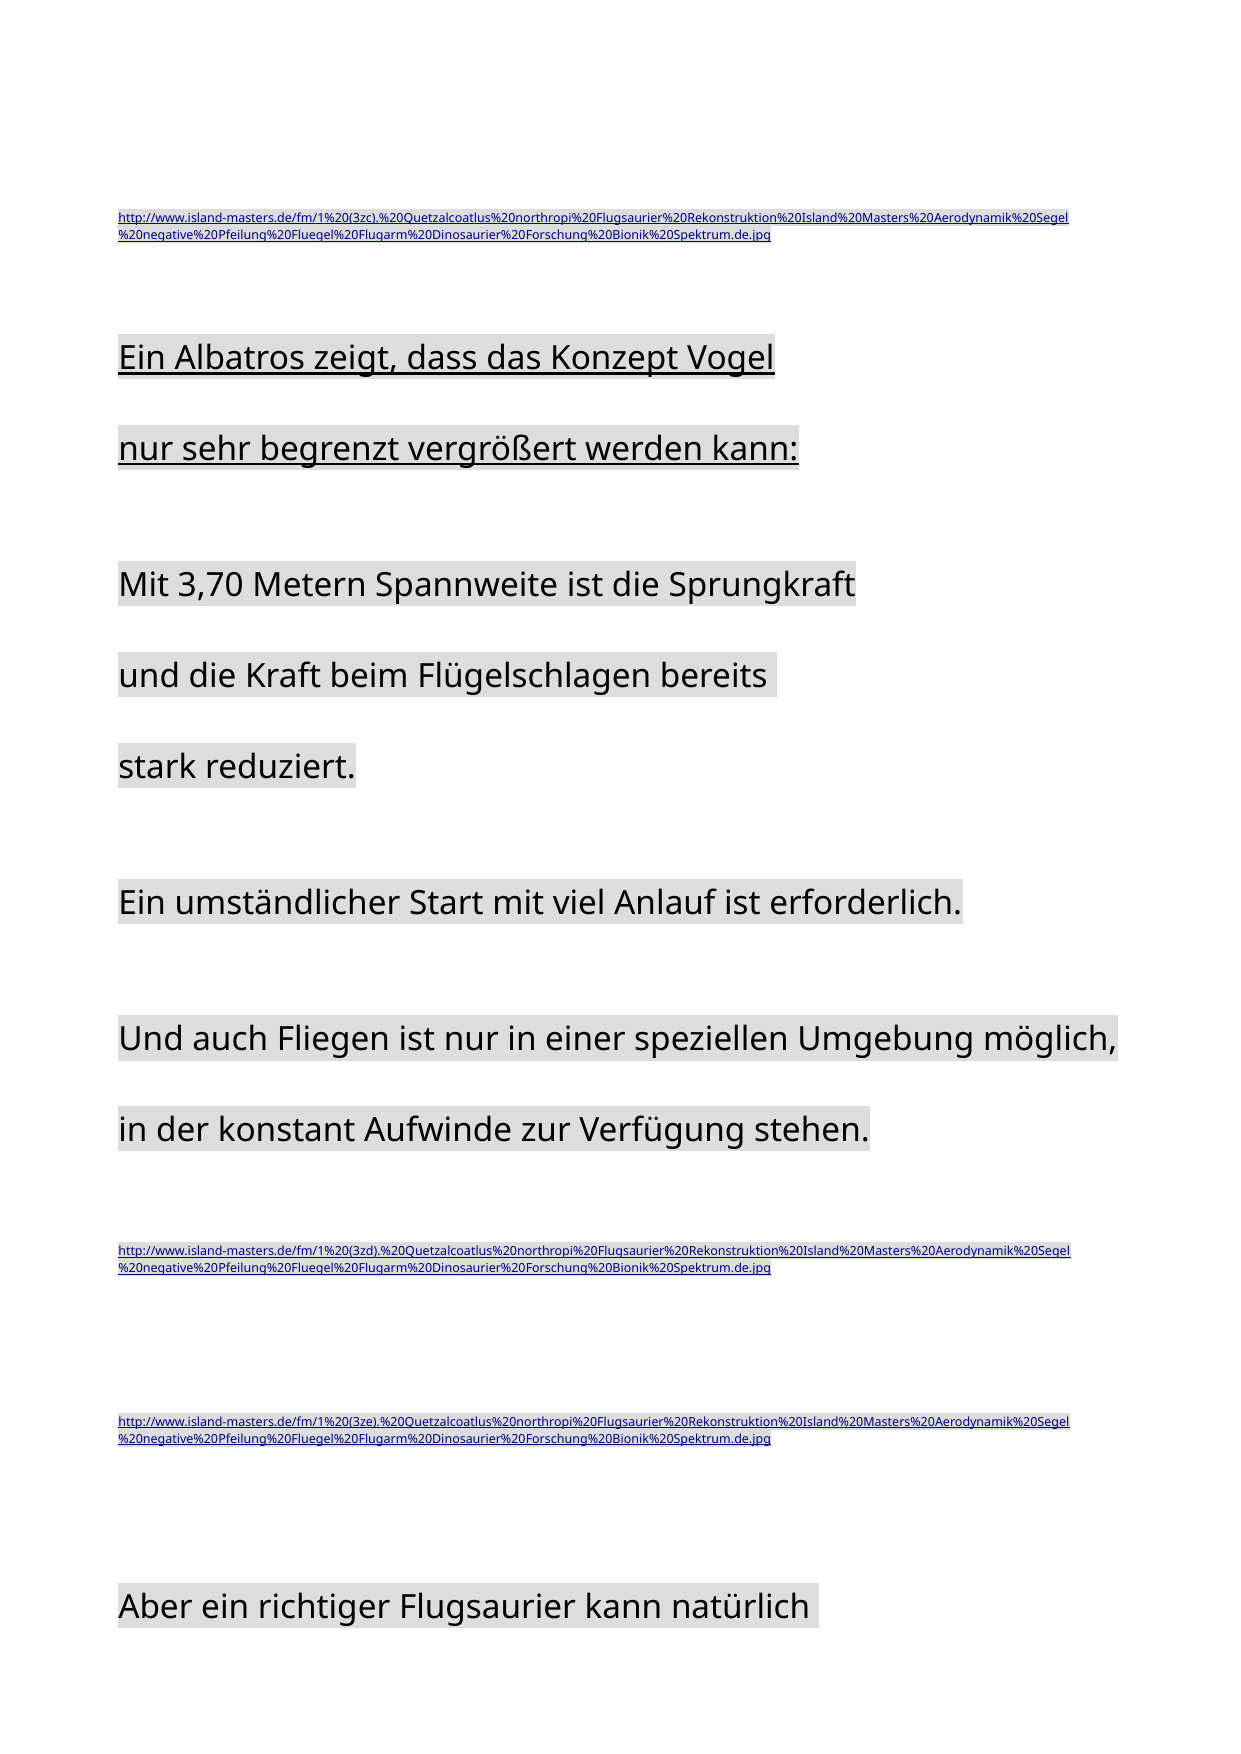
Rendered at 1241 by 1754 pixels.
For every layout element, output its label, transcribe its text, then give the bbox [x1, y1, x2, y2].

text Ein umständlicher Start mit viel Anlauf ist erforderlich. [118, 879, 1122, 924]
text http://www.island-masters.de/fm/1%20(3zd).%20Quetzalcoatlus%20northropi%20Flugsaurier%20Rekonstruktion%20Island%20Masters%20Aerodynamik%20Segel%20negative%20Pfeilung%20Fluegel%20Flugarm%20Dinosaurier%20Forschung%20Bionik%20Spektrum.de.jpg [118, 1242, 1122, 1276]
text Mit 3,70 Metern Spannweite ist die Sprungkraft [118, 561, 1122, 606]
text in der konstant Aufwinde zur Verfügung stehen. [118, 1106, 1122, 1151]
text und die Kraft beim Flügelschlagen bereits [118, 652, 1122, 697]
text nur sehr begrenzt vergrößert werden kann: [118, 425, 1122, 470]
text http://www.island-masters.de/fm/1%20(3zc).%20Quetzalcoatlus%20northropi%20Flugsaurier%20Rekonstruktion%20Island%20Masters%20Aerodynamik%20Segel%20negative%20Pfeilung%20Fluegel%20Flugarm%20Dinosaurier%20Forschung%20Bionik%20Spektrum.de.jpg [118, 209, 1122, 243]
text Und auch Fliegen ist nur in einer speziellen Umgebung möglich, [118, 1015, 1122, 1061]
text http://www.island-masters.de/fm/1%20(3ze).%20Quetzalcoatlus%20northropi%20Flugsaurier%20Rekonstruktion%20Island%20Masters%20Aerodynamik%20Segel%20negative%20Pfeilung%20Fluegel%20Flugarm%20Dinosaurier%20Forschung%20Bionik%20Spektrum.de.jpg [118, 1413, 1122, 1447]
text stark reduziert. [118, 743, 1122, 788]
text Ein Albatros zeigt, dass das Konzept Vogel [118, 334, 1122, 379]
text Aber ein richtiger Flugsaurier kann natürlich [118, 1583, 1122, 1628]
